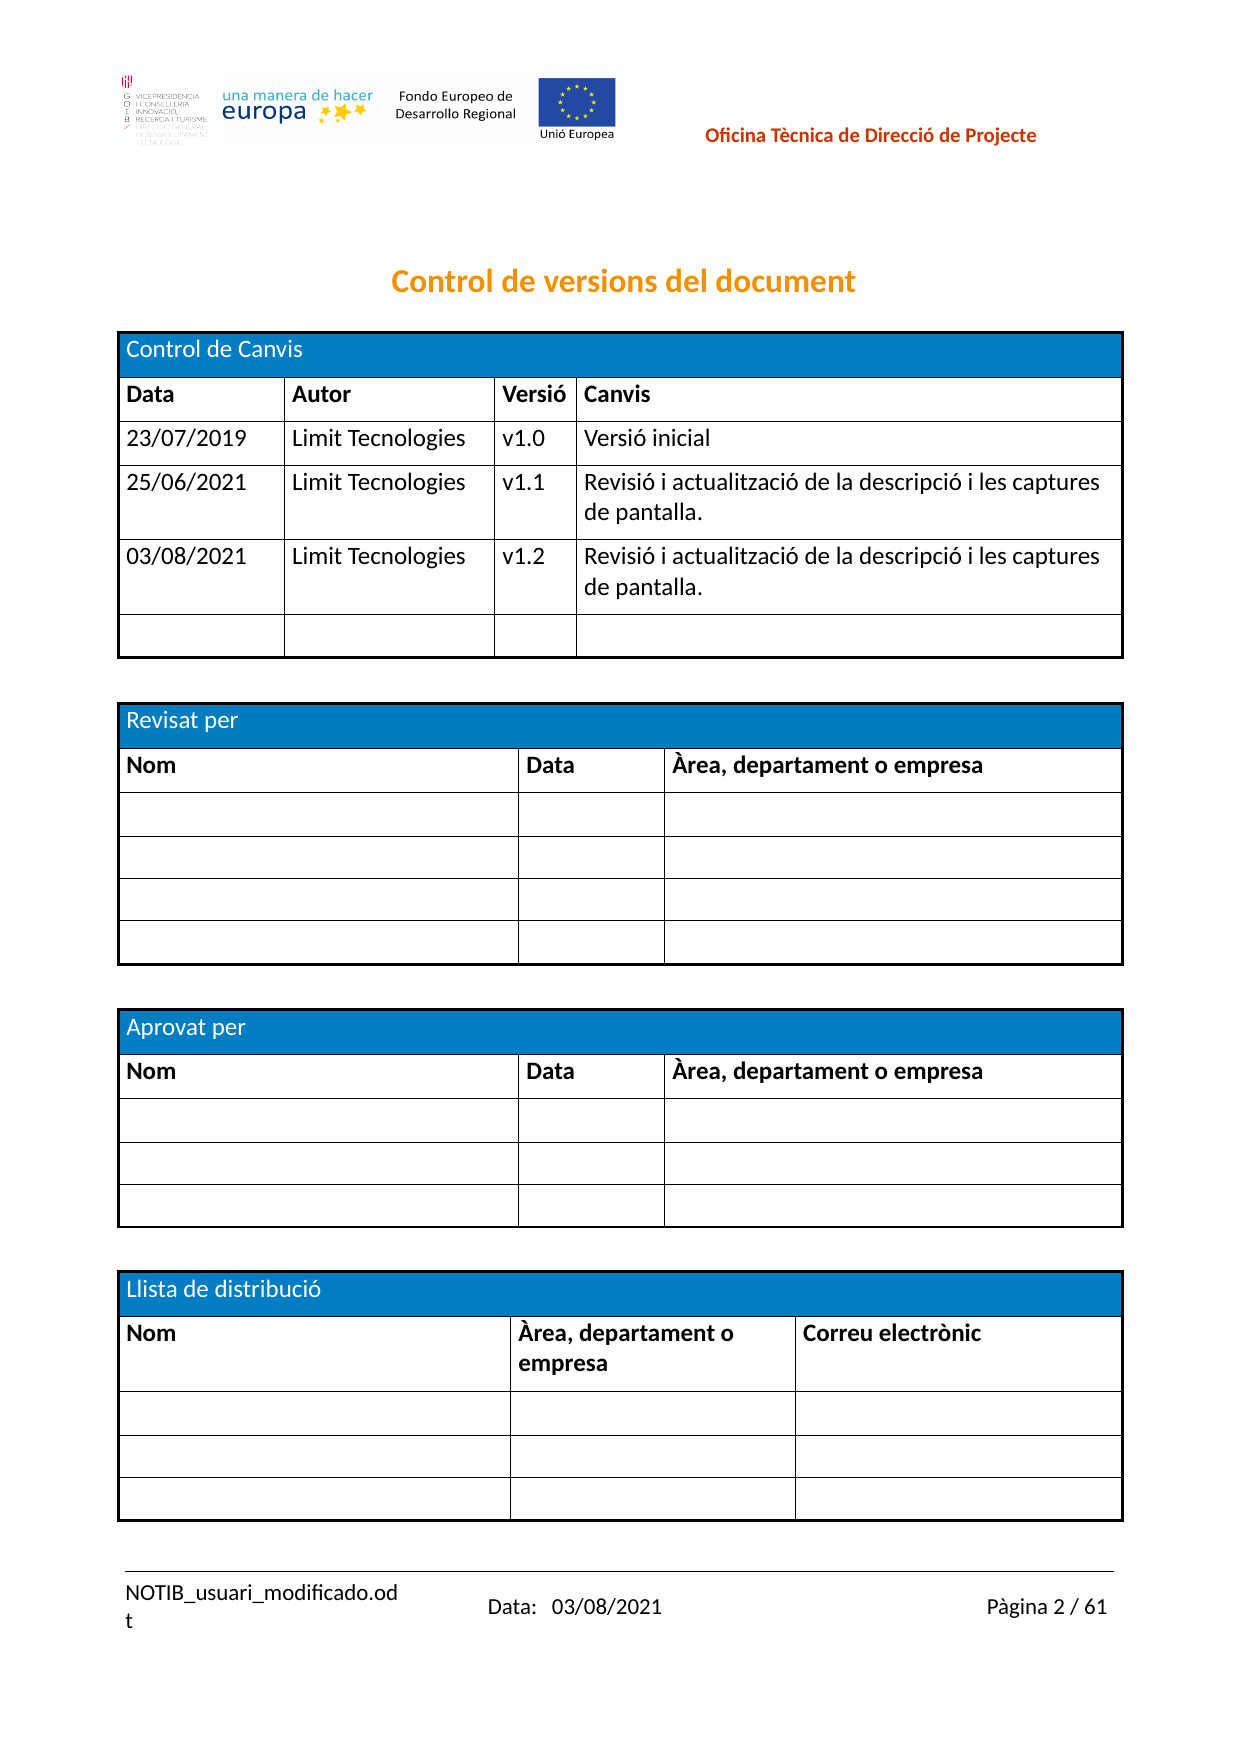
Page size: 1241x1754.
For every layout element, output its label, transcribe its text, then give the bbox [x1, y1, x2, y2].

table_cell [511, 1478, 795, 1519]
table_cell Versió [495, 378, 576, 421]
table_cell [665, 837, 1121, 878]
table_cell [519, 793, 664, 836]
table_cell [120, 1478, 510, 1519]
table_cell 03/08/2021 [120, 540, 284, 614]
table_cell [285, 615, 494, 656]
table_cell [495, 615, 576, 656]
table_cell [665, 1099, 1121, 1142]
table_cell [519, 879, 664, 920]
table_cell [120, 837, 518, 878]
table_cell [511, 1392, 795, 1434]
table_cell Data [519, 1055, 664, 1098]
table_cell [120, 615, 284, 656]
table_cell Data [120, 378, 284, 421]
table_cell Limit Tecnologies [285, 422, 494, 465]
table_cell Data [519, 749, 664, 792]
table_header Revisat per [120, 705, 1121, 748]
table_cell [519, 921, 664, 962]
table_cell Autor [285, 378, 494, 421]
table_cell [519, 1185, 664, 1226]
table_cell Limit Tecnologies [285, 540, 494, 614]
table_cell Nom [120, 1317, 510, 1391]
table_cell Àrea, departament o empresa [665, 749, 1121, 792]
table_cell [665, 1143, 1121, 1184]
table_cell [120, 1185, 518, 1226]
table_cell [577, 615, 1121, 656]
table_cell [519, 1099, 664, 1142]
table_cell Revisió i actualització de la descripció i les captures de pantalla. [577, 540, 1121, 614]
table_cell v1.1 [495, 466, 576, 539]
table_cell Correu electrònic [796, 1317, 1121, 1391]
picture [118, 73, 213, 147]
table_cell [665, 879, 1121, 920]
table_cell [665, 793, 1121, 836]
table_cell Àrea, departament o empresa [665, 1055, 1121, 1098]
table_cell [120, 921, 518, 962]
table_header Llista de distribució [120, 1273, 1121, 1316]
table_cell Limit Tecnologies [285, 466, 494, 539]
subtitle Control de versions del document [118, 260, 1122, 301]
table_cell v1.0 [495, 422, 576, 465]
table_cell 23/07/2019 [120, 422, 284, 465]
table_cell v1.2 [495, 540, 576, 614]
table_cell Versió inicial [577, 422, 1121, 465]
table_cell [796, 1392, 1121, 1434]
table_cell [796, 1478, 1121, 1519]
table_cell [120, 1143, 518, 1184]
table_header Aprovat per [120, 1011, 1121, 1054]
table_cell [796, 1436, 1121, 1477]
table_cell [120, 1099, 518, 1142]
table_cell [511, 1436, 795, 1477]
table_cell [120, 1436, 510, 1477]
table_cell [120, 879, 518, 920]
table_cell [519, 1143, 664, 1184]
table_cell [519, 837, 664, 878]
table_cell [665, 921, 1121, 962]
table_cell Àrea, departament o empresa [511, 1317, 795, 1391]
table_cell Nom [120, 1055, 518, 1098]
table_cell Revisió i actualització de la descripció i les captures de pantalla. [577, 466, 1121, 539]
table_cell [120, 793, 518, 836]
table_cell [665, 1185, 1121, 1226]
table_cell 25/06/2021 [120, 466, 284, 539]
picture [219, 73, 621, 147]
table_cell Canvis [577, 378, 1121, 421]
table_cell Nom [120, 749, 518, 792]
table_cell [120, 1392, 510, 1434]
table_header Control de Canvis [120, 334, 1121, 377]
